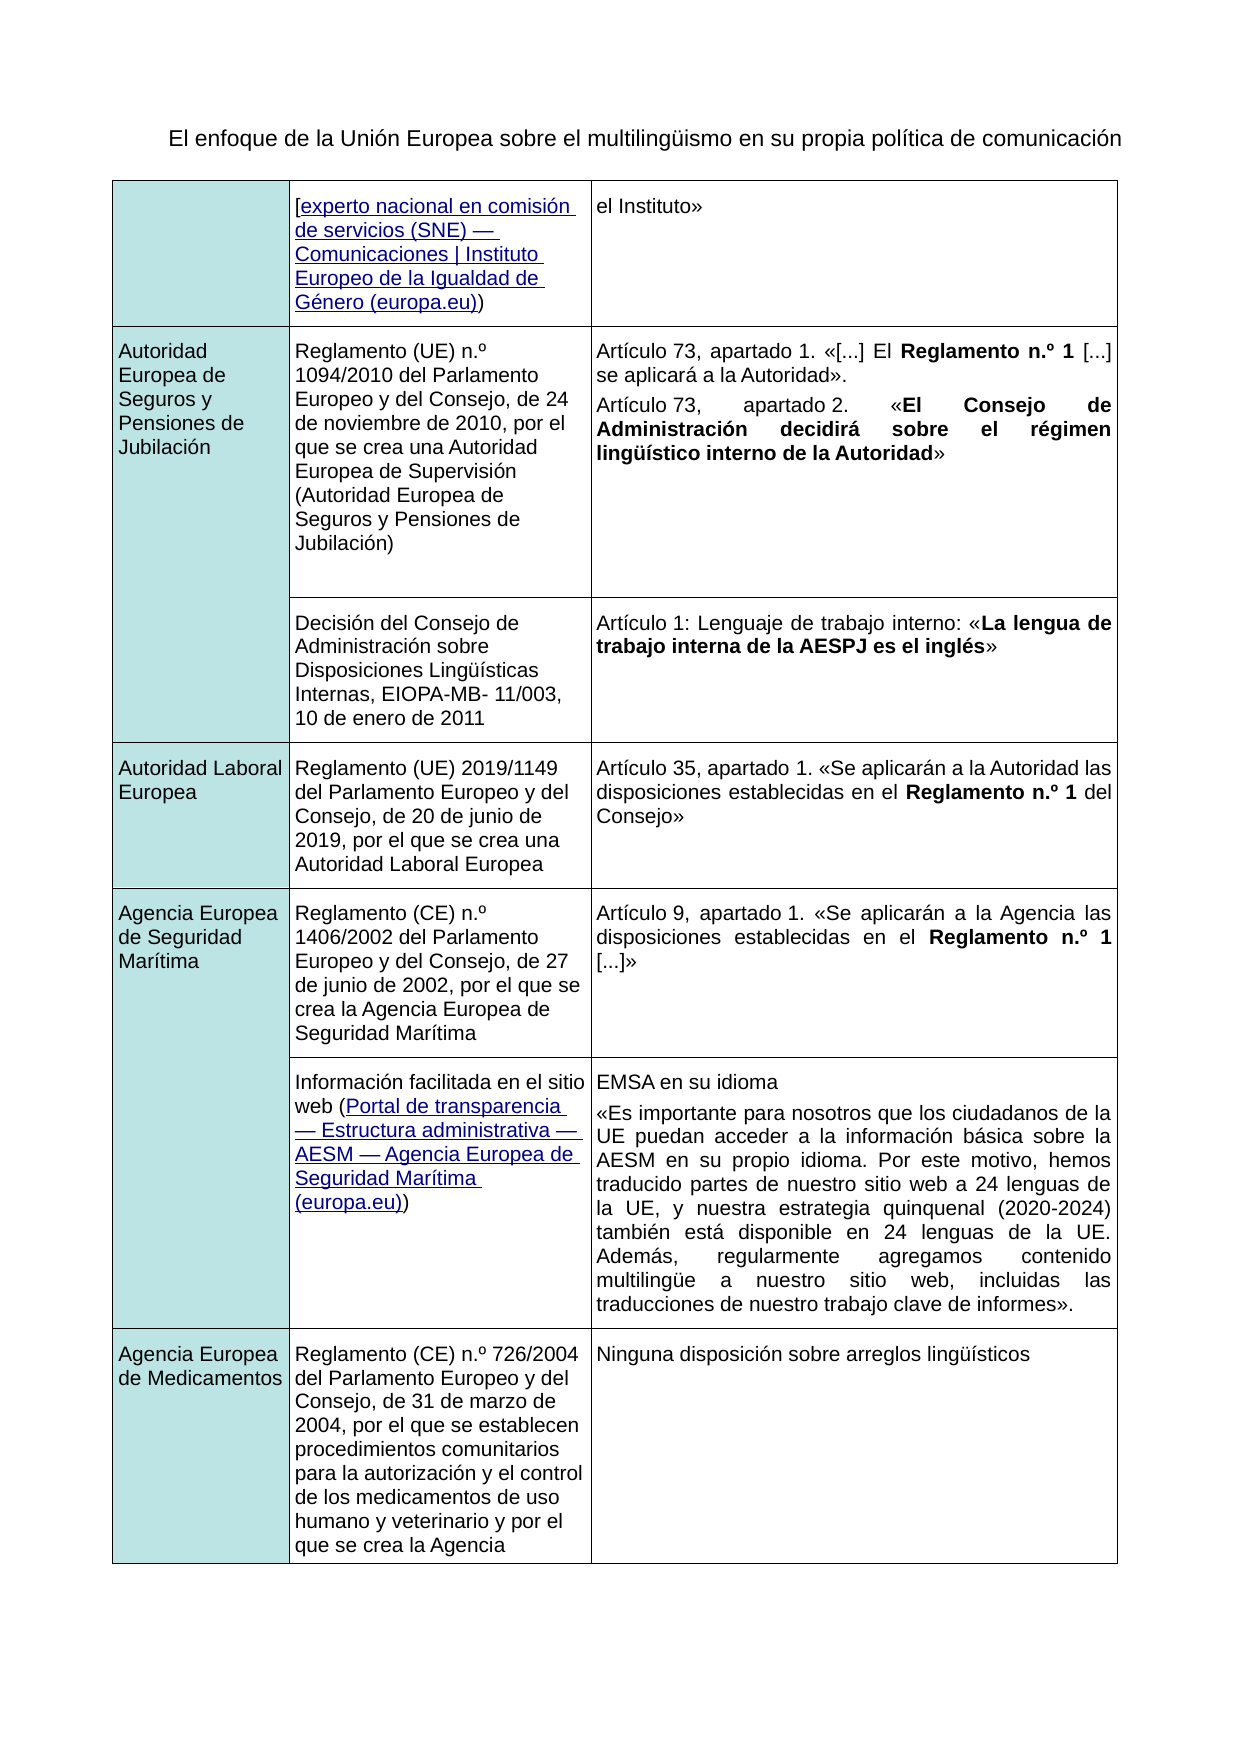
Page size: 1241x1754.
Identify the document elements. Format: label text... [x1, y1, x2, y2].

table_cell Autoridad Laboral Europea [113, 743, 289, 887]
table_cell [experto nacional en comisión de servicios (SNE) — Comunicaciones | Instituto Europeo de la Igualdad de Género (europa.eu)) [290, 181, 591, 326]
table_cell Agencia Europea de Medicamentos [113, 1329, 289, 1563]
table_cell Artículo 1: Lenguaje de trabajo interno: «La lengua de trabajo interna de la AESPJ es el inglés» [592, 598, 1117, 742]
table_cell Agencia Europea de Seguridad Marítima [113, 889, 289, 1328]
table_cell EMSA en su idioma «Es importante para nosotros que los ciudadanos de la UE puedan acceder a la información básica sobre la AESM en su propio idioma. Por este motivo, hemos traducido partes de nuestro sitio web a 24 lenguas de la UE, y nuestra estrategia quinquenal (2020-2024) también está disponible en 24 lenguas de la UE. Además, regularmente agregamos contenido multilingüe a nuestro sitio web, incluidas las traducciones de nuestro trabajo clave de informes». [592, 1058, 1117, 1328]
table_cell [113, 181, 289, 326]
table_cell Reglamento (UE) 2019/1149 del Parlamento Europeo y del Consejo, de 20 de junio de 2019, por el que se crea una Autoridad Laboral Europea [290, 743, 591, 887]
table_cell el Instituto» [592, 181, 1117, 326]
table_cell Artículo 73, apartado 1. «[...] El Reglamento n.º 1 [...] se aplicará a la Autoridad». Artículo 73, apartado 2. «El Consejo de Administración decidirá sobre el régimen lingüístico interno de la Autoridad» [592, 327, 1117, 597]
table_cell Reglamento (CE) n.º 1406/2002 del Parlamento Europeo y del Consejo, de 27 de junio de 2002, por el que se crea la Agencia Europea de Seguridad Marítima [290, 889, 591, 1057]
table_cell Decisión del Consejo de Administración sobre Disposiciones Lingüísticas Internas, EIOPA-MB- 11/003, 10 de enero de 2011 [290, 598, 591, 742]
table_cell Información facilitada en el sitio web (Portal de transparencia — Estructura administrativa — AESM — Agencia Europea de Seguridad Marítima (europa.eu)) [290, 1058, 591, 1328]
table_cell Artículo 35, apartado 1. «Se aplicarán a la Autoridad las disposiciones establecidas en el Reglamento n.º 1 del Consejo» [592, 743, 1117, 887]
table_cell Reglamento (UE) n.º 1094/2010 del Parlamento Europeo y del Consejo, de 24 de noviembre de 2010, por el que se crea una Autoridad Europea de Supervisión (Autoridad Europea de Seguros y Pensiones de Jubilación) [290, 327, 591, 597]
table_cell Reglamento (CE) n.º 726/2004 del Parlamento Europeo y del Consejo, de 31 de marzo de 2004, por el que se establecen procedimientos comunitarios para la autorización y el control de los medicamentos de uso humano y veterinario y por el que se crea la Agencia [290, 1329, 591, 1563]
table_cell Artículo 9, apartado 1. «Se aplicarán a la Agencia las disposiciones establecidas en el Reglamento n.º 1 [...]» [592, 889, 1117, 1057]
table_cell Ninguna disposición sobre arreglos lingüísticos [592, 1329, 1117, 1563]
table_cell Autoridad Europea de Seguros y Pensiones de Jubilación [113, 327, 289, 742]
